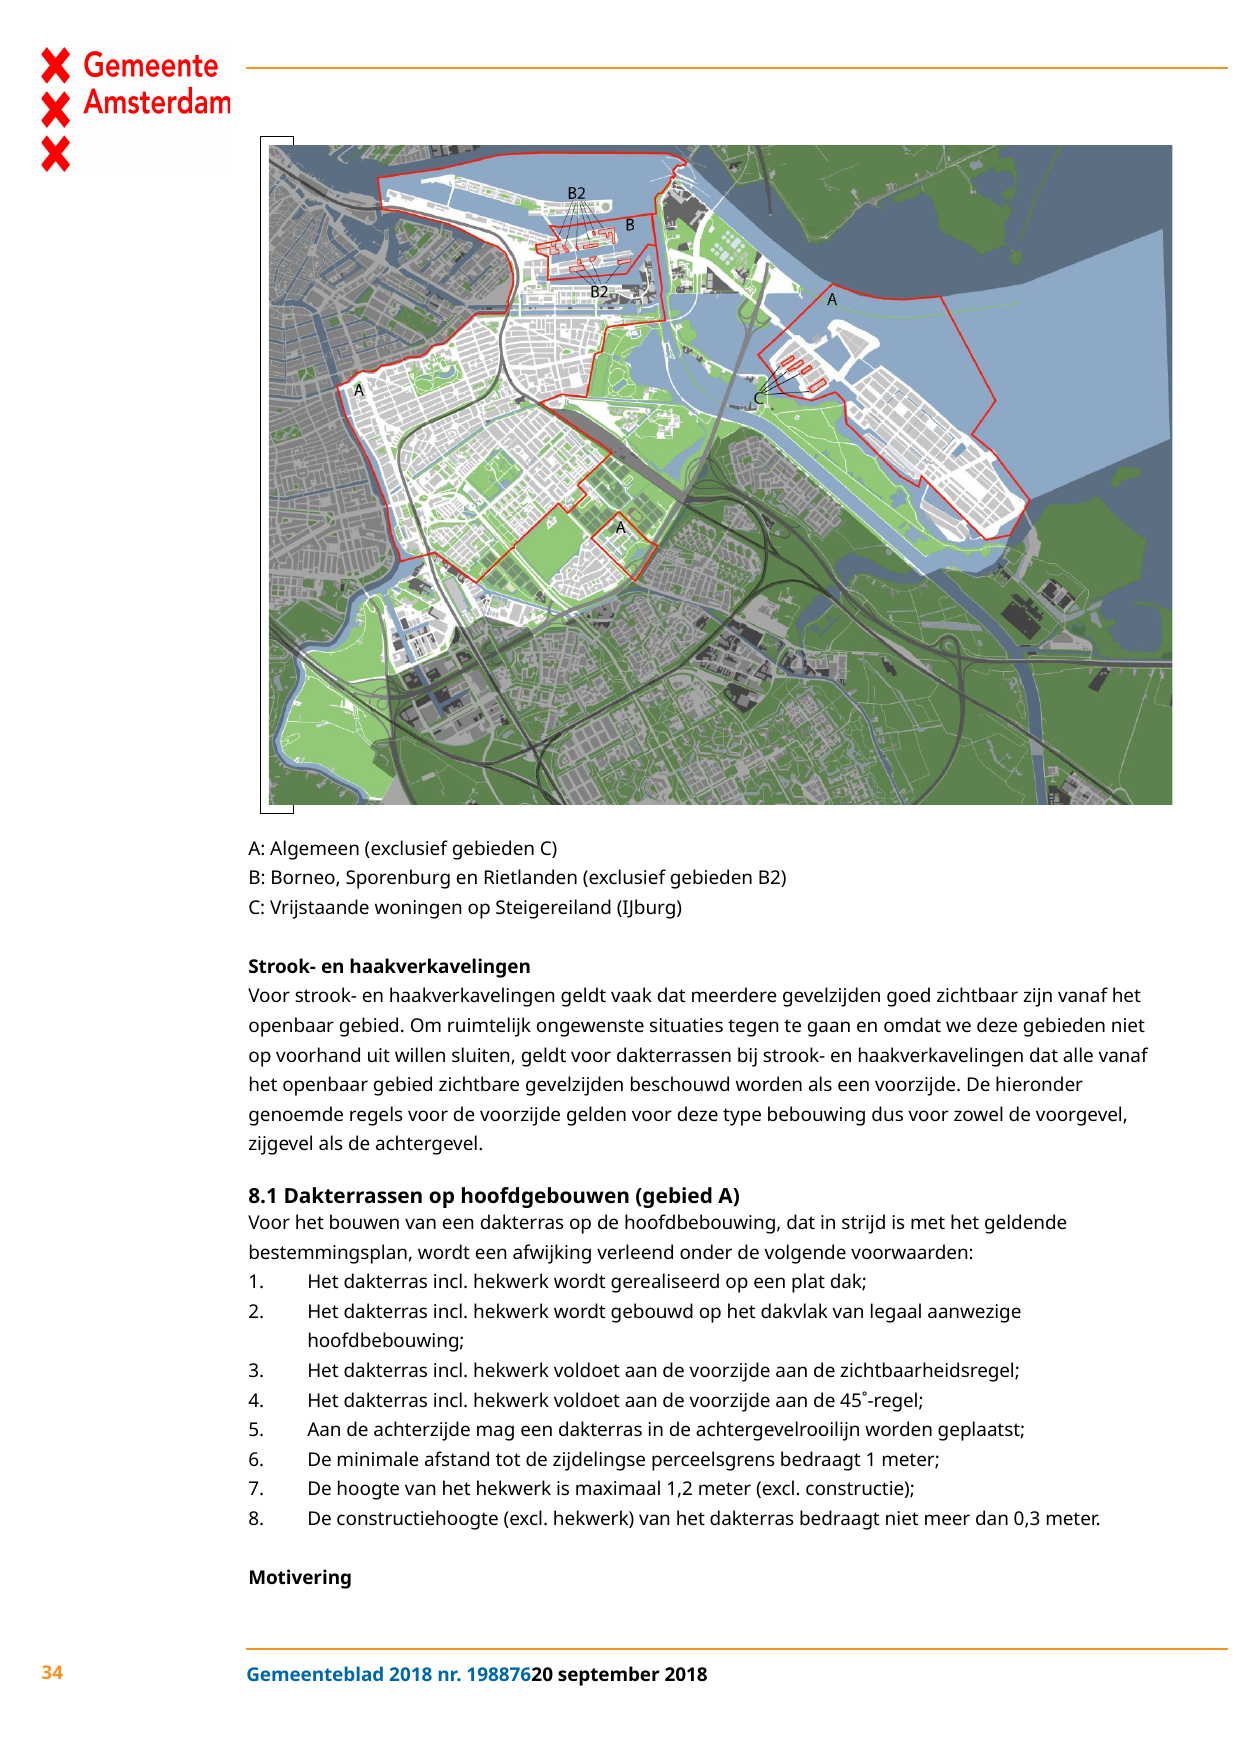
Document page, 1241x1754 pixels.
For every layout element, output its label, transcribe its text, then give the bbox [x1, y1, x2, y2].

text Voor het bouwen van een dakterras op de hoofdbebouwing, dat in strijd is met het geldende bestemmingsplan, wordt een afwijking verleend onder de volgende voorwaarden: [248, 1209, 1152, 1265]
list Aan de achterzijde mag een dakterras in de achtergevelrooilijn worden geplaatst; [248, 1416, 1152, 1442]
list Het dakterras incl. hekwerk voldoet aan de voorzijde aan de 45˚-regel; [248, 1387, 1152, 1413]
text Motivering [248, 1564, 1152, 1590]
list De constructiehoogte (excl. hekwerk) van het dakterras bedraagt niet meer dan 0,3 meter. [248, 1505, 1152, 1531]
text B: Borneo, Sporenburg en Rietlanden (exclusief gebieden B2) [248, 864, 1152, 890]
picture [41, 47, 231, 172]
list Het dakterras incl. hekwerk wordt gerealiseerd op een plat dak; [248, 1268, 1152, 1294]
text C: Vrijstaande woningen op Steigereiland (IJburg) [248, 894, 1152, 919]
list De minimale afstand tot de zijdelingse perceelsgrens bedraagt 1 meter; [248, 1446, 1152, 1472]
text Strook- en haakverkavelingen [248, 953, 1152, 979]
list De hoogte van het hekwerk is maximaal 1,2 meter (excl. constructie); [248, 1476, 1152, 1501]
picture [268, 145, 1173, 805]
list Het dakterras incl. hekwerk voldoet aan de voorzijde aan de zichtbaarheidsregel; [248, 1357, 1152, 1383]
text Voor strook- en haakverkavelingen geldt vaak dat meerdere gevelzijden goed zichtbaar zijn vanaf het openbaar gebied. Om ruimtelijk ongewenste situaties tegen te gaan en omdat we deze gebieden niet op voorhand uit willen sluiten, geldt voor dakterrassen bij strook- en haakverkavelingen dat alle vanaf het openbaar gebied zichtbare gevelzijden beschouwd worden als een voorzijde. De hieronder genoemde regels voor de voorzijde gelden voor deze type bebouwing dus voor zowel de voorgevel, zijgevel als de achtergevel. [248, 983, 1152, 1156]
list Het dakterras incl. hekwerk wordt gebouwd op het dakvlak van legaal aanwezige hoofdbebouwing; [248, 1298, 1152, 1353]
text A: Algemeen (exclusief gebieden C) [248, 835, 1152, 860]
text 8.1 Dakterrassen op hoofdgebouwen (gebied A) [248, 1181, 1152, 1209]
